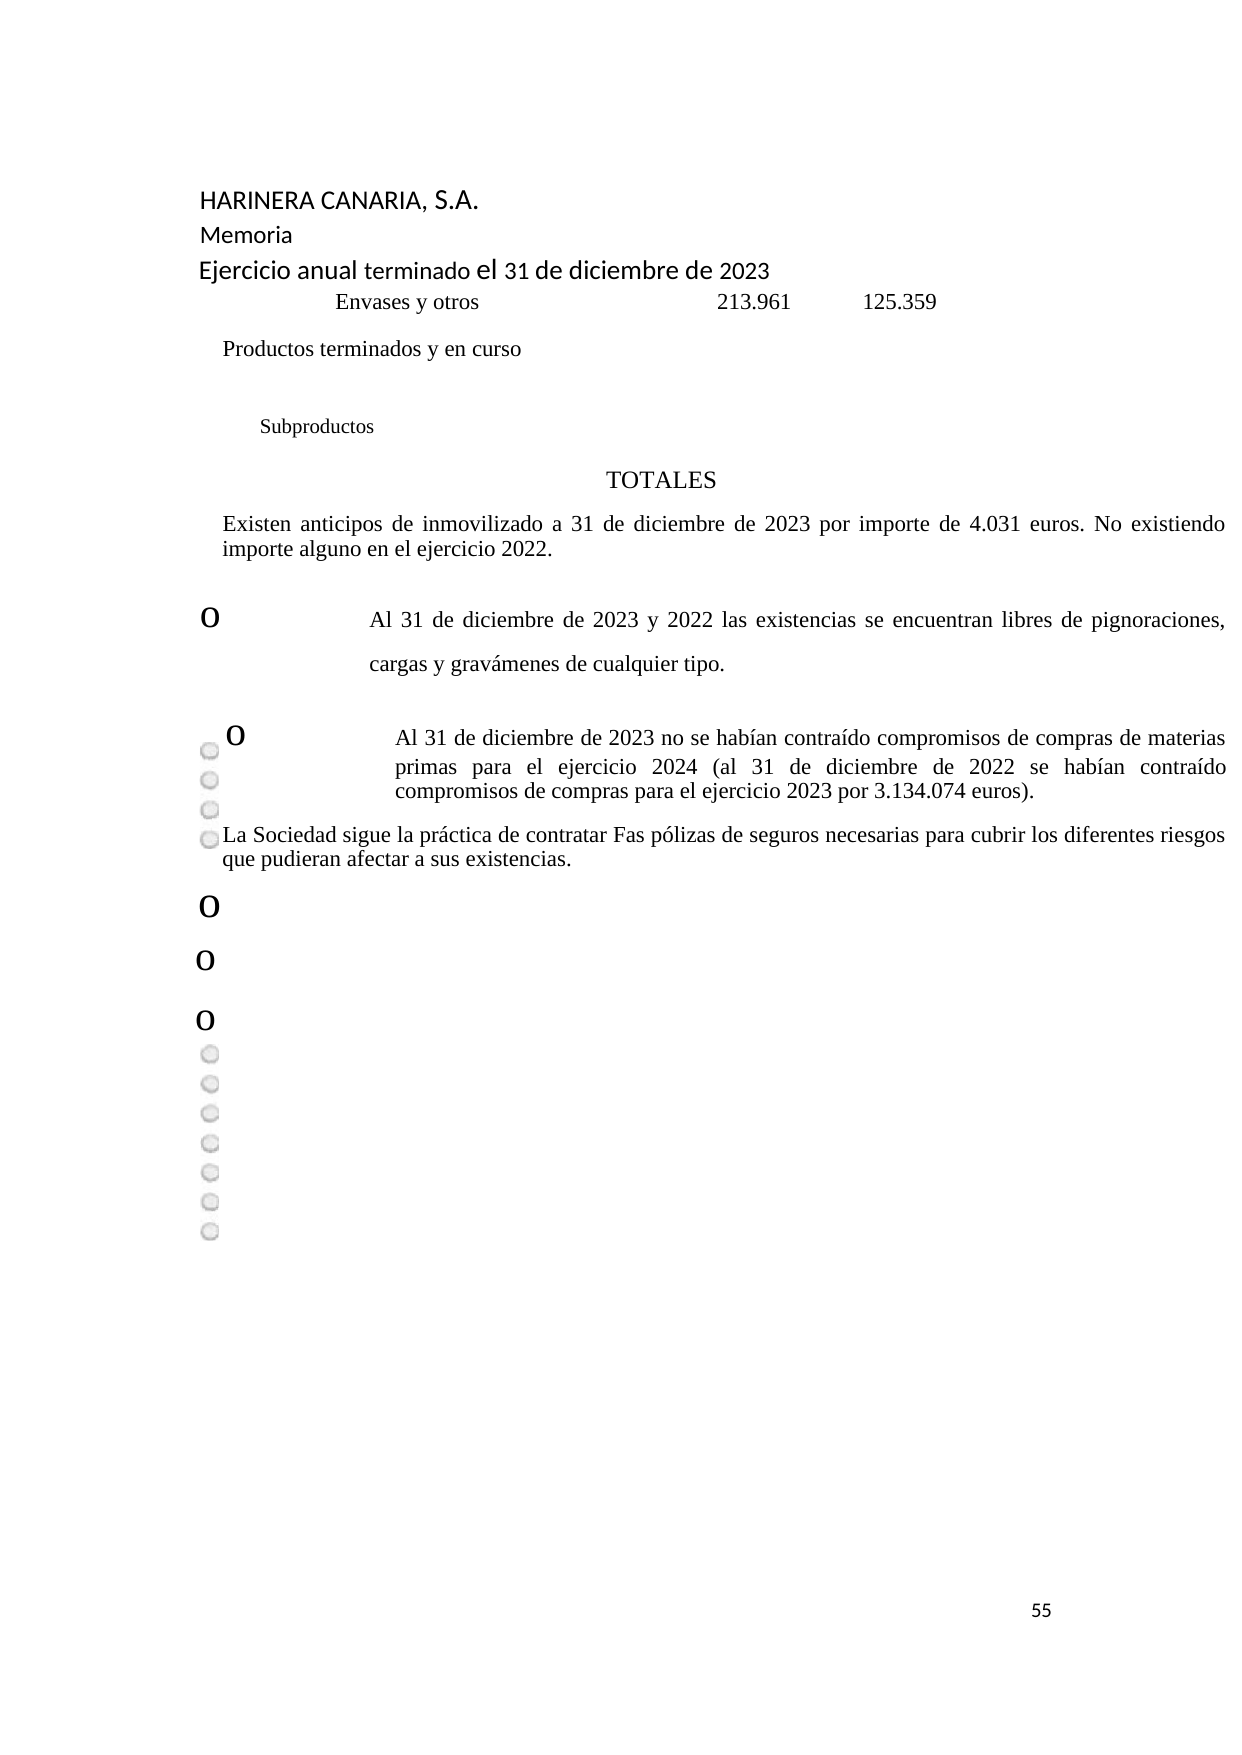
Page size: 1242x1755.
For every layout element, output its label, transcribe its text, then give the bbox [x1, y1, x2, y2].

text o [195, 931, 244, 979]
text TOTALES [196, 465, 1127, 494]
text La Sociedad sigue la práctica de contratar Fas pólizas de seguros necesarias para cubrir los diferentes riesgos que pudieran afectar a sus existencias. [222, 823, 1227, 872]
text o [199, 875, 1229, 928]
text Productos terminados y en curso [222, 337, 1127, 361]
list Al 31 de diciembre de 2023 y 2022 las existencias se encuentran libres de pignoraciones, cargas y gravámenes de cualquier tipo. [199, 588, 1227, 676]
text o [195, 991, 244, 1039]
text Envases y otros 213.961 125.359 [193, 287, 1229, 315]
text Existen anticipos de inmovilizado a 31 de diciembre de 2023 por importe de 4.031 euros. No existiendo importe alguno en el ejercicio 2022. [222, 512, 1227, 561]
text Subproductos [259, 414, 1167, 438]
list Al 31 de diciembre de 2023 no se habían contraído compromisos de compras de materias primas para el ejercicio 2024 (al 31 de diciembre de 2022 se habían contraído compromisos de compras para el ejercicio 2023 por 3.134.074 euros). [199, 710, 1227, 804]
